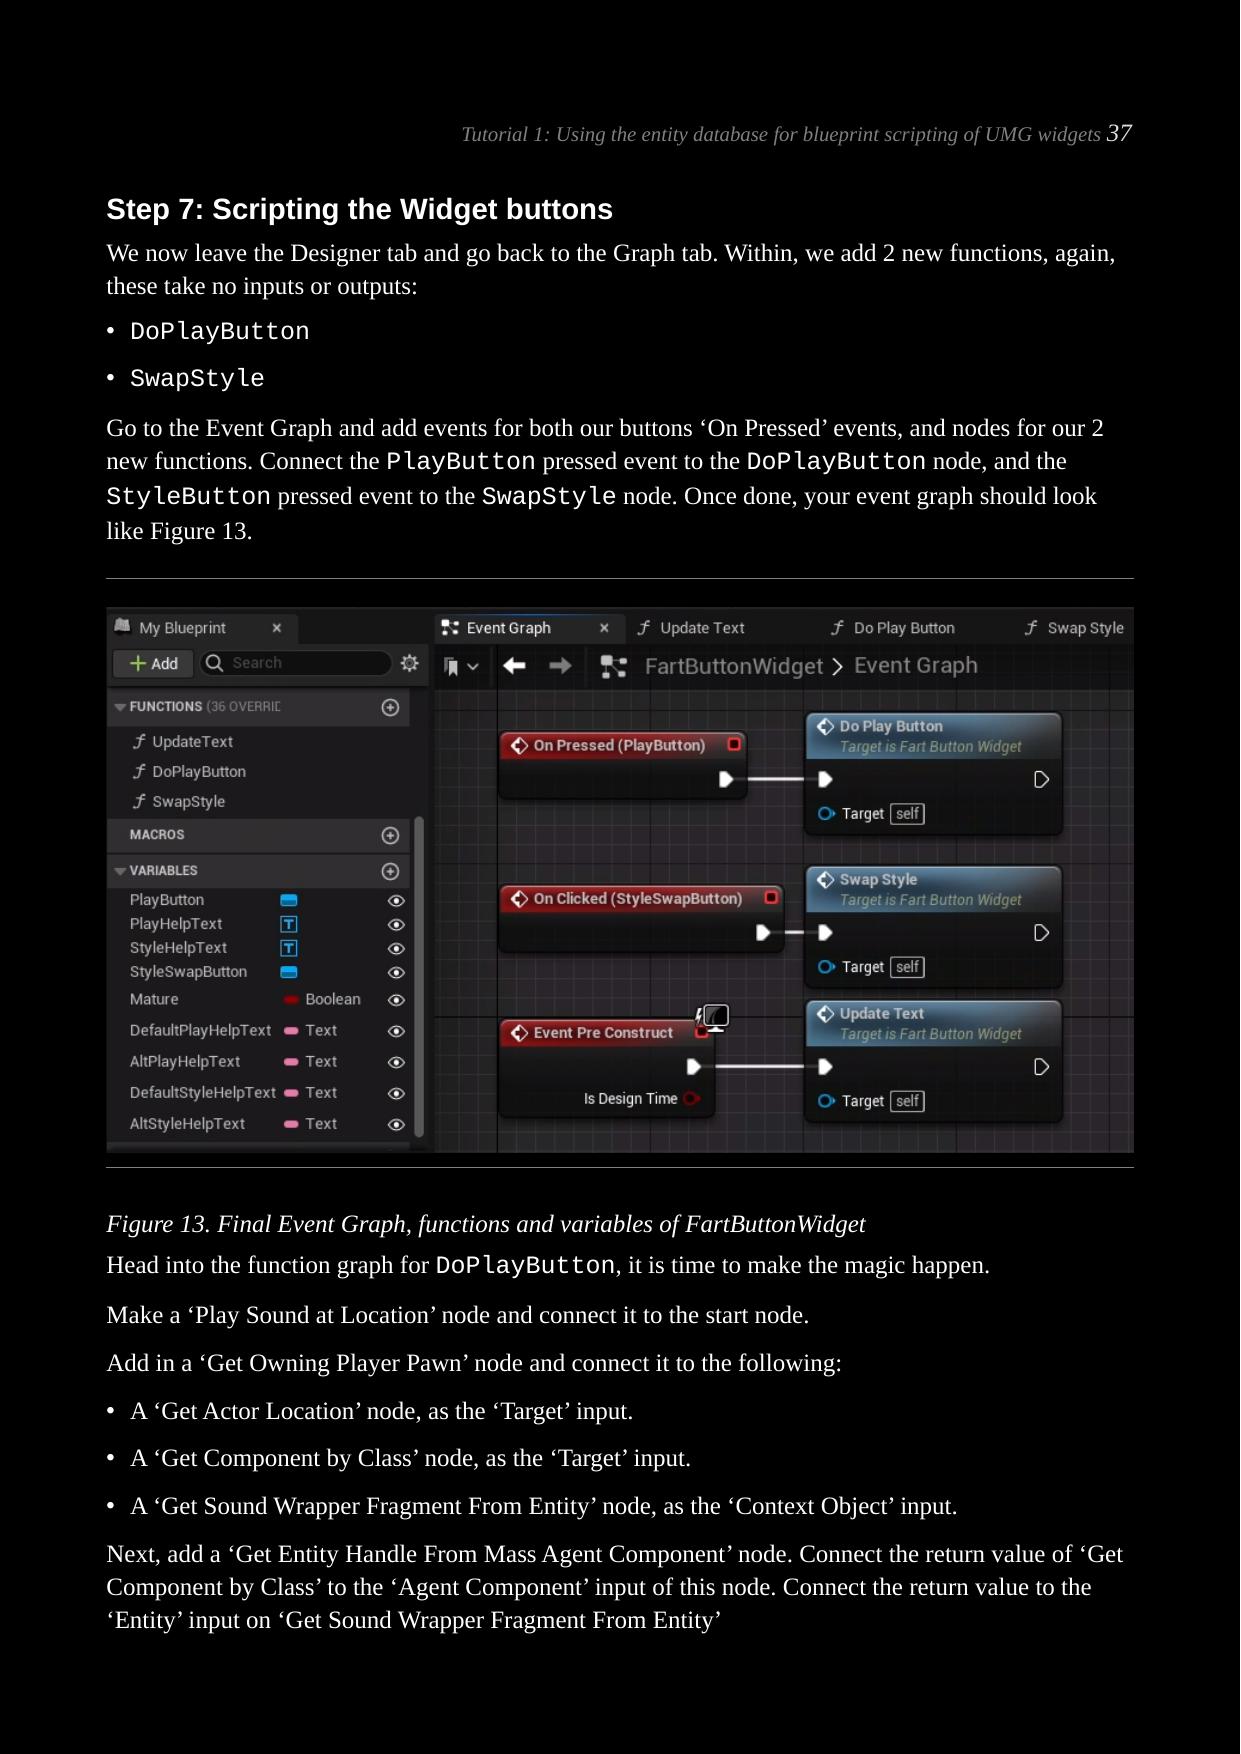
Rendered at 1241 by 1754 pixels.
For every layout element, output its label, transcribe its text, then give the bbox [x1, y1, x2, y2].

text Figure 13. Final Event Graph, functions and variables of FartButtonWidget [106, 1209, 1134, 1238]
list A ‘Get Sound Wrapper Fragment From Entity’ node, as the ‘Context Object’ input. [106, 1491, 1134, 1520]
list SwapStyle [106, 366, 1134, 394]
text Go to the Event Graph and add events for both our buttons ‘On Pressed’ events, and nodes for our 2 new functions. Connect the PlayButton pressed event to the DoPlayButton node, and the StyleButton pressed event to the SwapStyle node. Once done, your event graph should look like Figure 13. [106, 413, 1134, 545]
text Add in a ‘Get Owning Player Pawn’ node and connect it to the following: [106, 1348, 1134, 1377]
list A ‘Get Actor Location’ node, as the ‘Target’ input. [106, 1396, 1134, 1424]
list A ‘Get Component by Class’ node, as the ‘Target’ input. [106, 1443, 1134, 1472]
text Make a ‘Play Sound at Location’ node and connect it to the start node. [106, 1301, 1134, 1329]
text Next, add a ‘Get Entity Handle From Mass Agent Component’ node. Connect the return value of ‘Get Component by Class’ to the ‘Agent Component’ input of this node. Connect the return value to the ‘Entity’ input on ‘Get Sound Wrapper Fragment From Entity’ [106, 1539, 1134, 1633]
list DoPlayButton [106, 318, 1134, 347]
text Head into the function graph for DoPlayButton, it is time to make the magic happen. [106, 1251, 1134, 1281]
subtitle Step 7: Scripting the Widget buttons [106, 192, 1134, 225]
text We now leave the Designer tab and go back to the Graph tab. Within, we add 2 new functions, again, these take no inputs or outputs: [106, 238, 1134, 300]
picture [106, 607, 1134, 1153]
